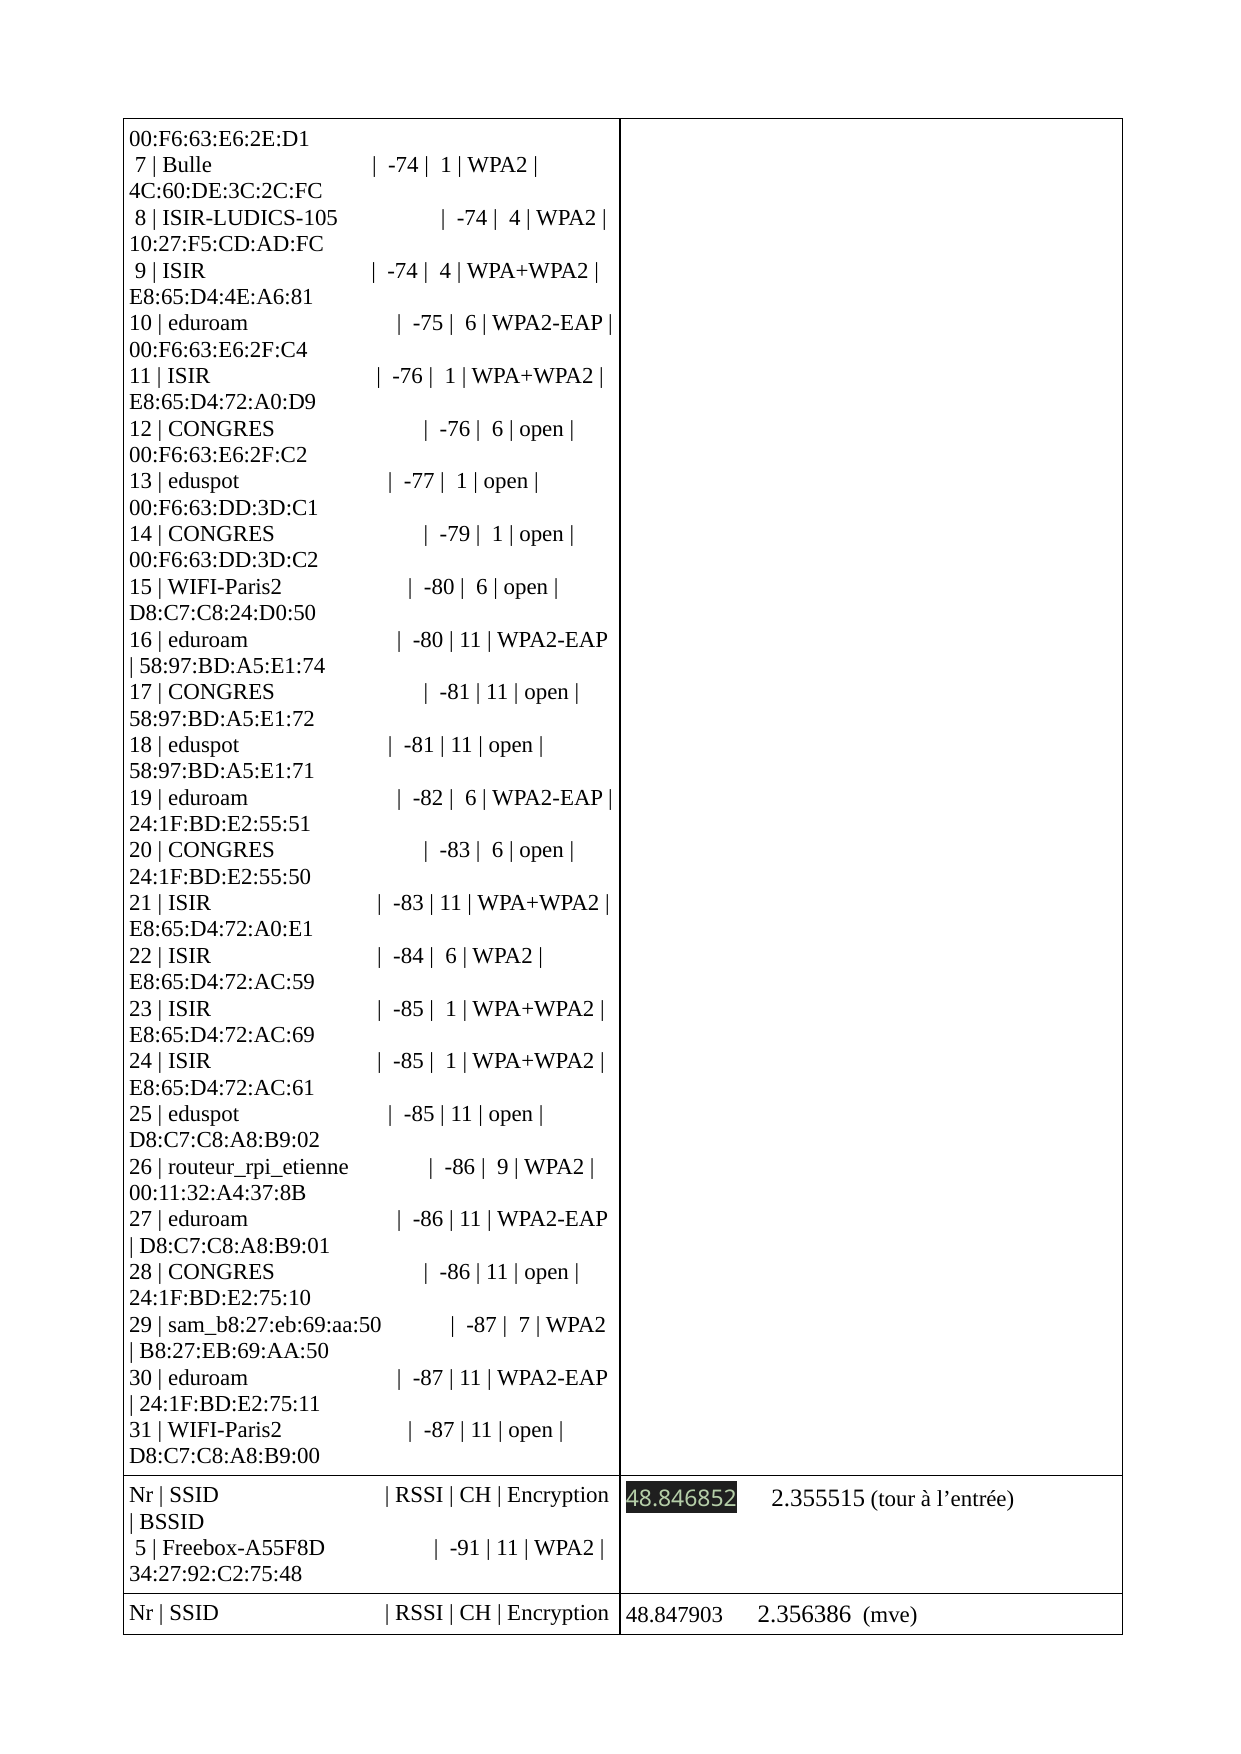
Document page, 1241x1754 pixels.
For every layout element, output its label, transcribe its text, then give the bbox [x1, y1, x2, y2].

table_cell 48.847903 2.356386 (mve) [621, 1594, 1122, 1634]
table_cell 00:F6:63:E6:2E:D1 7 | Bulle | -74 | 1 | WPA2 | 4C:60:DE:3C:2C:FC 8 | ISIR-LUDICS-105 | -74 | 4 | WPA2 | 10:27:F5:CD:AD:FC 9 | ISIR | -74 | 4 | WPA+WPA2 | E8:65:D4:4E:A6:81 10 | eduroam | -75 | 6 | WPA2-EAP | 00:F6:63:E6:2F:C4 11 | ISIR | -76 | 1 | WPA+WPA2 | E8:65:D4:72:A0:D9 12 | CONGRES | -76 | 6 | open | 00:F6:63:E6:2F:C2 13 | eduspot | -77 | 1 | open | 00:F6:63:DD:3D:C1 14 | CONGRES | -79 | 1 | open | 00:F6:63:DD:3D:C2 15 | WIFI-Paris2 | -80 | 6 | open | D8:C7:C8:24:D0:50 16 | eduroam | -80 | 11 | WPA2-EAP | 58:97:BD:A5:E1:74 17 | CONGRES | -81 | 11 | open | 58:97:BD:A5:E1:72 18 | eduspot | -81 | 11 | open | 58:97:BD:A5:E1:71 19 | eduroam | -82 | 6 | WPA2-EAP | 24:1F:BD:E2:55:51 20 | CONGRES | -83 | 6 | open | 24:1F:BD:E2:55:50 21 | ISIR | -83 | 11 | WPA+WPA2 | E8:65:D4:72:A0:E1 22 | ISIR | -84 | 6 | WPA2 | E8:65:D4:72:AC:59 23 | ISIR | -85 | 1 | WPA+WPA2 | E8:65:D4:72:AC:69 24 | ISIR | -85 | 1 | WPA+WPA2 | E8:65:D4:72:AC:61 25 | eduspot | -85 | 11 | open | D8:C7:C8:A8:B9:02 26 | routeur_rpi_etienne | -86 | 9 | WPA2 | 00:11:32:A4:37:8B 27 | eduroam | -86 | 11 | WPA2-EAP | D8:C7:C8:A8:B9:01 28 | CONGRES | -86 | 11 | open | 24:1F:BD:E2:75:10 29 | sam_b8:27:eb:69:aa:50 | -87 | 7 | WPA2 | B8:27:EB:69:AA:50 30 | eduroam | -87 | 11 | WPA2-EAP | 24:1F:BD:E2:75:11 31 | WIFI-Paris2 | -87 | 11 | open | D8:C7:C8:A8:B9:00 [124, 119, 619, 1475]
table_cell [621, 119, 1122, 1475]
table_cell Nr | SSID | RSSI | CH | Encryption | BSSID 5 | Freebox-A55F8D | -91 | 11 | WPA2 | 34:27:92:C2:75:48 [124, 1476, 619, 1593]
table_cell Nr | SSID | RSSI | CH | Encryption [124, 1594, 619, 1634]
table_cell 48.846852 2.355515 (tour à l’entrée) [621, 1476, 1122, 1593]
